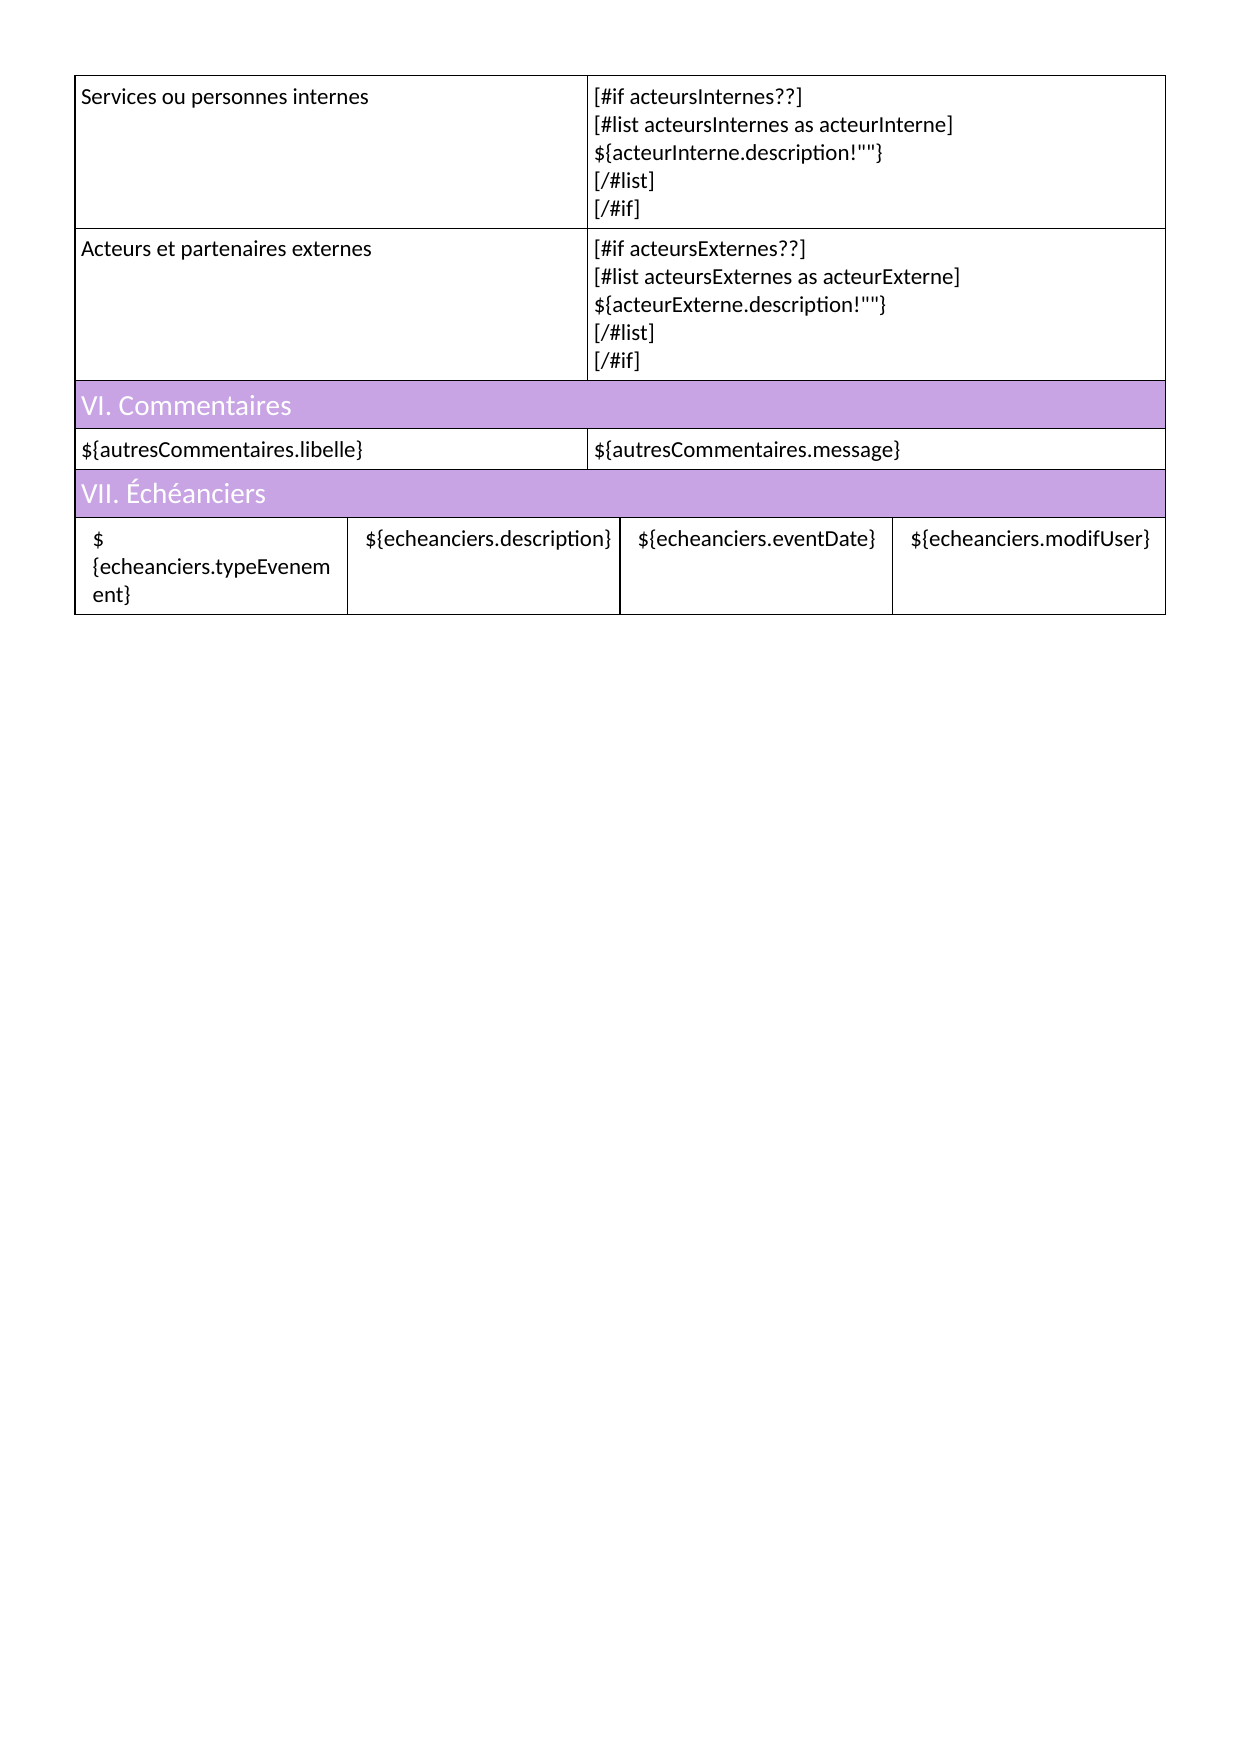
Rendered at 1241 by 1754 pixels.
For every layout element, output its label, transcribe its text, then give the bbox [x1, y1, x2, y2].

table_cell VI. Commentaires [76, 381, 1165, 428]
table_cell ${echeanciers.typeEvenement} [76, 518, 347, 613]
table_cell [#if acteursInternes??] [#list acteursInternes as acteurInterne] ${acteurInterne.description!""} [/#list] [/#if] [588, 76, 1165, 228]
table_cell ${autresCommentaires.libelle} [76, 429, 587, 469]
table_cell ${echeanciers.modifUser} [893, 518, 1165, 613]
table_cell VII. Échéanciers [76, 470, 1165, 517]
table_cell ${autresCommentaires.message} [588, 429, 1165, 469]
table_cell [#if acteursExternes??] [#list acteursExternes as acteurExterne] ${acteurExterne.description!""} [/#list] [/#if] [588, 229, 1165, 380]
table_cell Services ou personnes internes [76, 76, 587, 228]
table_cell ${echeanciers.description} [348, 518, 619, 613]
table_cell ${echeanciers.eventDate} [621, 518, 892, 613]
table_cell Acteurs et partenaires externes [76, 229, 587, 380]
